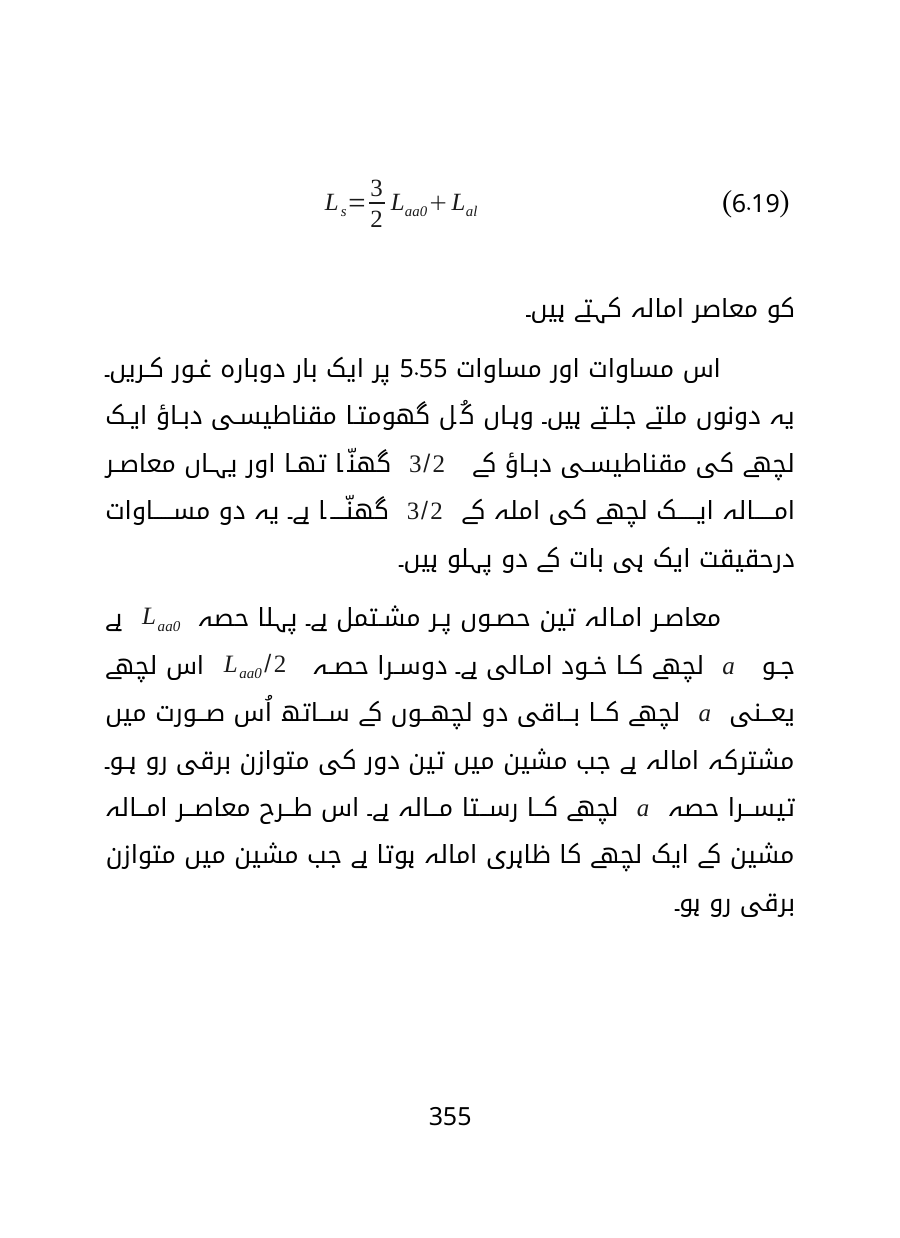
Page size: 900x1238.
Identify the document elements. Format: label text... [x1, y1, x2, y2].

table_header (6.19) [688, 169, 795, 251]
text کو معاصر امالہ کہتے ہیں۔ [105, 285, 795, 333]
text اس مساوات اور مساوات 5.55 پر ایک بار دوبارہ غور کریں۔ یہ دونوں ملتے جلتے ہیں۔ وہاں کُل گھومتا مقناطیسی دباؤ ایک لچھے کی مقناطیسی دباؤ کے گھنّا تھا اور یہاں معاصر امالہ ایک لچھے کی املہ کےگھنّا ہے۔ یہ دو مساوات درحقیقت ایک ہی بات کے دو پہلو ہیں۔ [105, 345, 795, 582]
text معاصر امالہ تین حصوں پر مشتمل ہے۔ پہلا حصہہے جو لچھے کا خود امالی ہے۔ دوسرا حصہ اس لچھے یعنیلچھے کا باقی دو لچھوں کے ساتھ اُس صورت میں مشترکہ امالہ ہے جب مشین میں تین دور کی متوازن برقی رو ہو۔تیسرا حصہلچھے کا رستا مالہ ہے۔ اس طرح معاصر امالہ مشین کے ایک لچھے کا ظاہری امالہ ہوتا ہے جب مشین میں متوازن برقی رو ہو۔ [105, 595, 795, 927]
table_header [105, 169, 688, 251]
